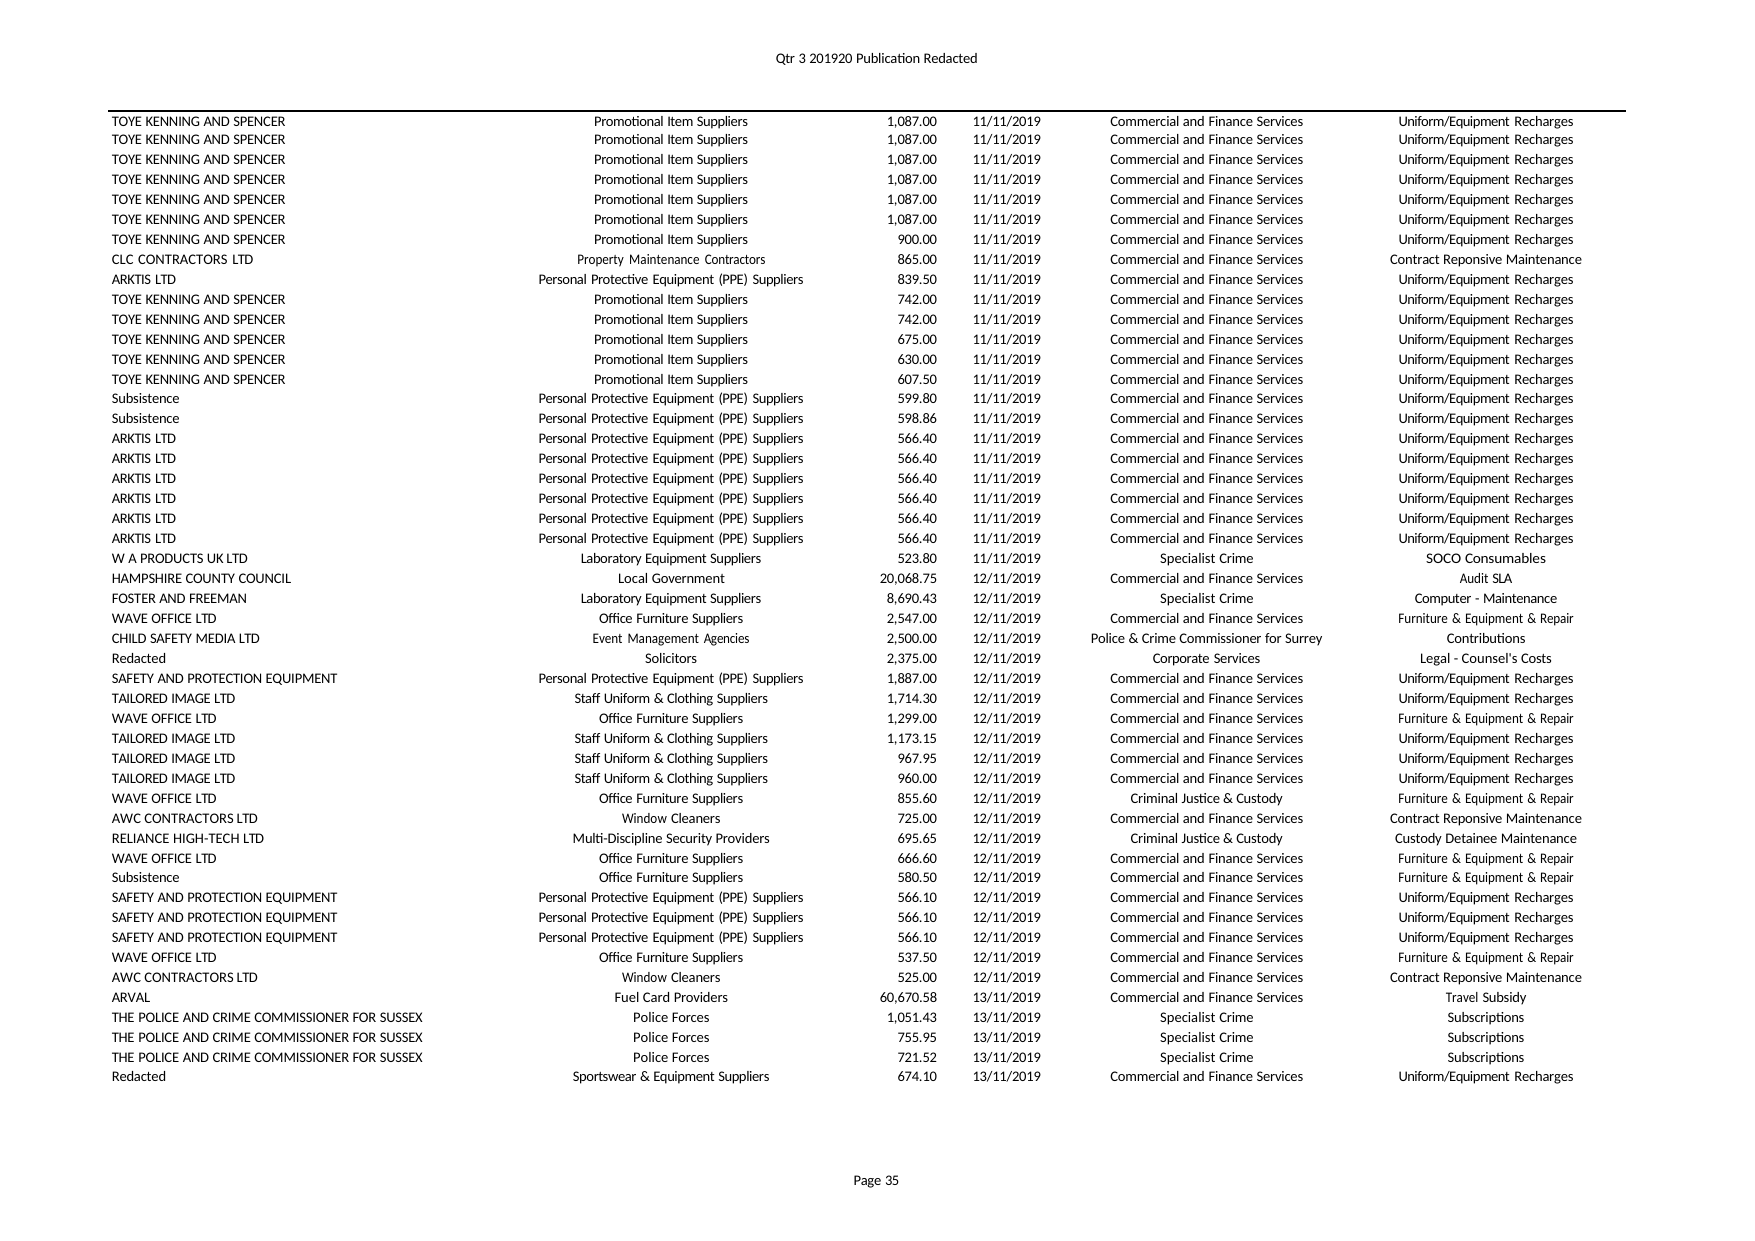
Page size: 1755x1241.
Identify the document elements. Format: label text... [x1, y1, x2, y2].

table_cell Commercial and Finance Services [1067, 130, 1346, 150]
table_cell Redacted [108, 1068, 508, 1087]
table_cell 566.40 [831, 430, 944, 449]
table_cell Uniform/Equipment Recharges [1346, 370, 1626, 389]
table_cell Uniform/Equipment Recharges [1346, 769, 1626, 789]
table_cell 11/11/2019 [944, 250, 1067, 270]
table_cell AWC CONTRACTORS LTD [108, 968, 508, 988]
table_cell Commercial and Finance Services [1067, 112, 1346, 130]
table_cell Commercial and Finance Services [1067, 370, 1346, 389]
table_cell Promotional Item Suppliers [509, 230, 831, 250]
table_cell 523.80 [831, 549, 944, 569]
table_cell Promotional Item Suppliers [509, 350, 831, 369]
table_cell Custody Detainee Maintenance [1346, 829, 1626, 848]
table_cell WAVE OFFICE LTD [108, 609, 508, 629]
table_cell FOSTER AND FREEMAN [108, 589, 508, 609]
table_cell Uniform/Equipment Recharges [1346, 889, 1626, 908]
table_cell 566.40 [831, 469, 944, 489]
table_cell Commercial and Finance Services [1067, 749, 1346, 769]
table_cell 11/11/2019 [944, 410, 1067, 429]
table_cell Criminal Justice & Custody [1067, 789, 1346, 809]
table_cell 2,547.00 [831, 609, 944, 629]
table_cell 11/11/2019 [944, 150, 1067, 170]
table_cell Uniform/Equipment Recharges [1346, 928, 1626, 948]
table_cell 2,375.00 [831, 649, 944, 669]
table_cell Uniform/Equipment Recharges [1346, 410, 1626, 429]
table_cell ARVAL [108, 988, 508, 1008]
table_cell 1,714.30 [831, 689, 944, 709]
table_cell 598.86 [831, 410, 944, 429]
table_cell 1,887.00 [831, 669, 944, 689]
table_cell 742.00 [831, 290, 944, 310]
table_cell 13/11/2019 [944, 1048, 1067, 1068]
table_cell Commercial and Finance Services [1067, 390, 1346, 409]
table_cell 12/11/2019 [944, 809, 1067, 829]
table_cell Personal Protective Equipment (PPE) Suppliers [509, 410, 831, 429]
table_cell Commercial and Finance Services [1067, 410, 1346, 429]
table_cell Promotional Item Suppliers [509, 130, 831, 150]
table_cell Uniform/Equipment Recharges [1346, 170, 1626, 190]
table_cell 12/11/2019 [944, 789, 1067, 809]
table_cell Commercial and Finance Services [1067, 689, 1346, 709]
table_cell 12/11/2019 [944, 889, 1067, 908]
table_cell SOCO Consumables [1346, 549, 1626, 569]
table_cell 725.00 [831, 809, 944, 829]
table_cell ARKTIS LTD [108, 450, 508, 469]
table_cell Commercial and Finance Services [1067, 529, 1346, 549]
table_cell 11/11/2019 [944, 549, 1067, 569]
table_cell Commercial and Finance Services [1067, 1068, 1346, 1087]
table_cell TOYE KENNING AND SPENCER [108, 230, 508, 250]
table_cell Personal Protective Equipment (PPE) Suppliers [509, 669, 831, 689]
table_cell Sportswear & Equipment Suppliers [509, 1068, 831, 1087]
table_cell HAMPSHIRE COUNTY COUNCIL [108, 569, 508, 589]
table_cell 12/11/2019 [944, 948, 1067, 968]
table_cell Commercial and Finance Services [1067, 709, 1346, 729]
table_cell Contract Reponsive Maintenance [1346, 968, 1626, 988]
table_cell Laboratory Equipment Suppliers [509, 549, 831, 569]
table_cell 12/11/2019 [944, 569, 1067, 589]
table_cell 11/11/2019 [944, 170, 1067, 190]
table_cell 1,173.15 [831, 729, 944, 749]
table_cell Commercial and Finance Services [1067, 889, 1346, 908]
table_cell Staff Uniform & Clothing Suppliers [509, 769, 831, 789]
table_cell 900.00 [831, 230, 944, 250]
table_cell 1,087.00 [831, 150, 944, 170]
table_cell Furniture & Equipment & Repair [1346, 849, 1626, 868]
table_cell Travel Subsidy [1346, 988, 1626, 1008]
table_cell Promotional Item Suppliers [509, 370, 831, 389]
table_cell Uniform/Equipment Recharges [1346, 469, 1626, 489]
table_cell Staff Uniform & Clothing Suppliers [509, 749, 831, 769]
table_cell 12/11/2019 [944, 869, 1067, 888]
table_cell Commercial and Finance Services [1067, 849, 1346, 868]
table_cell Specialist Crime [1067, 589, 1346, 609]
table_cell 12/11/2019 [944, 928, 1067, 948]
table_cell WAVE OFFICE LTD [108, 849, 508, 868]
table_cell 1,087.00 [831, 190, 944, 210]
table_cell Contract Reponsive Maintenance [1346, 250, 1626, 270]
table_cell Uniform/Equipment Recharges [1346, 1068, 1626, 1087]
table_cell 11/11/2019 [944, 430, 1067, 449]
table_cell Uniform/Equipment Recharges [1346, 150, 1626, 170]
table_cell TOYE KENNING AND SPENCER [108, 350, 508, 369]
table_cell 12/11/2019 [944, 849, 1067, 868]
table_cell 11/11/2019 [944, 529, 1067, 549]
table_cell Police Forces [509, 1008, 831, 1028]
table_cell 865.00 [831, 250, 944, 270]
table_cell TAILORED IMAGE LTD [108, 729, 508, 749]
table_cell ARKTIS LTD [108, 489, 508, 509]
table_cell Personal Protective Equipment (PPE) Suppliers [509, 469, 831, 489]
table_cell Uniform/Equipment Recharges [1346, 489, 1626, 509]
table_cell Uniform/Equipment Recharges [1346, 669, 1626, 689]
table_cell TOYE KENNING AND SPENCER [108, 290, 508, 310]
table_cell Commercial and Finance Services [1067, 729, 1346, 749]
table_cell 1,087.00 [831, 112, 944, 130]
table_cell Staff Uniform & Clothing Suppliers [509, 689, 831, 709]
table_cell Commercial and Finance Services [1067, 908, 1346, 928]
table_cell Commercial and Finance Services [1067, 769, 1346, 789]
table_cell 580.50 [831, 869, 944, 888]
table_cell Uniform/Equipment Recharges [1346, 290, 1626, 310]
table_cell Event Management Agencies [509, 629, 831, 649]
table_cell 60,670.58 [831, 988, 944, 1008]
table_cell Specialist Crime [1067, 1008, 1346, 1028]
table_cell Commercial and Finance Services [1067, 350, 1346, 369]
table_cell Uniform/Equipment Recharges [1346, 350, 1626, 369]
table_cell TOYE KENNING AND SPENCER [108, 150, 508, 170]
table_cell Subsistence [108, 390, 508, 409]
table_cell SAFETY AND PROTECTION EQUIPMENT [108, 669, 508, 689]
table_cell 13/11/2019 [944, 988, 1067, 1008]
table_cell Personal Protective Equipment (PPE) Suppliers [509, 889, 831, 908]
table_cell 12/11/2019 [944, 829, 1067, 848]
table_cell Office Furniture Suppliers [509, 948, 831, 968]
table_cell 11/11/2019 [944, 310, 1067, 330]
table_cell 11/11/2019 [944, 330, 1067, 349]
table_cell Computer - Maintenance [1346, 589, 1626, 609]
table_cell 1,087.00 [831, 210, 944, 230]
table_cell CHILD SAFETY MEDIA LTD [108, 629, 508, 649]
table_cell Commercial and Finance Services [1067, 330, 1346, 349]
table_cell TOYE KENNING AND SPENCER [108, 170, 508, 190]
table_cell Uniform/Equipment Recharges [1346, 908, 1626, 928]
table_cell 1,087.00 [831, 170, 944, 190]
table_cell WAVE OFFICE LTD [108, 948, 508, 968]
table_cell Commercial and Finance Services [1067, 948, 1346, 968]
table_cell 11/11/2019 [944, 370, 1067, 389]
table_cell 12/11/2019 [944, 729, 1067, 749]
table_cell 12/11/2019 [944, 908, 1067, 928]
table_cell Subscriptions [1346, 1028, 1626, 1048]
table_cell TAILORED IMAGE LTD [108, 749, 508, 769]
table_cell THE POLICE AND CRIME COMMISSIONER FOR SUSSEX [108, 1008, 508, 1028]
table_cell Furniture & Equipment & Repair [1346, 948, 1626, 968]
table_cell 11/11/2019 [944, 509, 1067, 529]
table_cell Contributions [1346, 629, 1626, 649]
table_cell TAILORED IMAGE LTD [108, 769, 508, 789]
table_cell ARKTIS LTD [108, 270, 508, 290]
table_cell Personal Protective Equipment (PPE) Suppliers [509, 489, 831, 509]
table_cell Office Furniture Suppliers [509, 789, 831, 809]
table_cell TOYE KENNING AND SPENCER [108, 130, 508, 150]
table_cell 755.95 [831, 1028, 944, 1048]
table_cell 855.60 [831, 789, 944, 809]
table_cell 12/11/2019 [944, 669, 1067, 689]
table_cell SAFETY AND PROTECTION EQUIPMENT [108, 908, 508, 928]
table_cell Uniform/Equipment Recharges [1346, 230, 1626, 250]
table_cell Uniform/Equipment Recharges [1346, 729, 1626, 749]
table_cell 11/11/2019 [944, 489, 1067, 509]
table_cell ARKTIS LTD [108, 509, 508, 529]
table_cell 537.50 [831, 948, 944, 968]
table_cell WAVE OFFICE LTD [108, 709, 508, 729]
table_cell Fuel Card Providers [509, 988, 831, 1008]
table_cell 12/11/2019 [944, 769, 1067, 789]
table_cell 2,500.00 [831, 629, 944, 649]
table_cell Window Cleaners [509, 968, 831, 988]
table_cell TOYE KENNING AND SPENCER [108, 210, 508, 230]
table_cell Commercial and Finance Services [1067, 170, 1346, 190]
table_cell 11/11/2019 [944, 270, 1067, 290]
table_cell 11/11/2019 [944, 190, 1067, 210]
table_cell SAFETY AND PROTECTION EQUIPMENT [108, 928, 508, 948]
table_cell Furniture & Equipment & Repair [1346, 789, 1626, 809]
table_cell Uniform/Equipment Recharges [1346, 210, 1626, 230]
table_cell WAVE OFFICE LTD [108, 789, 508, 809]
table_cell THE POLICE AND CRIME COMMISSIONER FOR SUSSEX [108, 1028, 508, 1048]
table_cell 566.40 [831, 509, 944, 529]
table_cell Commercial and Finance Services [1067, 310, 1346, 330]
table_cell Audit SLA [1346, 569, 1626, 589]
table_cell 11/11/2019 [944, 390, 1067, 409]
table_cell Multi-Discipline Security Providers [509, 829, 831, 848]
table_cell Personal Protective Equipment (PPE) Suppliers [509, 270, 831, 290]
table_cell Uniform/Equipment Recharges [1346, 270, 1626, 290]
table_cell Commercial and Finance Services [1067, 290, 1346, 310]
table_cell Office Furniture Suppliers [509, 609, 831, 629]
table_cell 967.95 [831, 749, 944, 769]
table_cell 13/11/2019 [944, 1028, 1067, 1048]
table_cell Solicitors [509, 649, 831, 669]
table_cell Subsistence [108, 869, 508, 888]
table_cell Personal Protective Equipment (PPE) Suppliers [509, 509, 831, 529]
table_cell 1,051.43 [831, 1008, 944, 1028]
table_cell Specialist Crime [1067, 1048, 1346, 1068]
table_cell 12/11/2019 [944, 629, 1067, 649]
table_cell 8,690.43 [831, 589, 944, 609]
table_cell Property Maintenance Contractors [509, 250, 831, 270]
table_cell TOYE KENNING AND SPENCER [108, 112, 508, 130]
table_cell 742.00 [831, 310, 944, 330]
table_cell Local Government [509, 569, 831, 589]
table_cell Personal Protective Equipment (PPE) Suppliers [509, 928, 831, 948]
table_cell 674.10 [831, 1068, 944, 1087]
table_cell Commercial and Finance Services [1067, 450, 1346, 469]
table_cell W A PRODUCTS UK LTD [108, 549, 508, 569]
table_cell Commercial and Finance Services [1067, 569, 1346, 589]
table_cell 566.10 [831, 889, 944, 908]
table_cell Commercial and Finance Services [1067, 210, 1346, 230]
table_cell Commercial and Finance Services [1067, 968, 1346, 988]
table_cell Commercial and Finance Services [1067, 250, 1346, 270]
table_cell Uniform/Equipment Recharges [1346, 529, 1626, 549]
table_cell 695.65 [831, 829, 944, 848]
table_cell Commercial and Finance Services [1067, 430, 1346, 449]
table_cell 721.52 [831, 1048, 944, 1068]
table_cell Commercial and Finance Services [1067, 869, 1346, 888]
table_cell Legal - Counsel's Costs [1346, 649, 1626, 669]
table_cell ARKTIS LTD [108, 529, 508, 549]
table_cell Specialist Crime [1067, 1028, 1346, 1048]
table_cell Promotional Item Suppliers [509, 112, 831, 130]
table_cell 11/11/2019 [944, 350, 1067, 369]
table_cell RELIANCE HIGH-TECH LTD [108, 829, 508, 848]
table_cell 1,299.00 [831, 709, 944, 729]
table_cell Commercial and Finance Services [1067, 489, 1346, 509]
table_cell 566.40 [831, 489, 944, 509]
table_cell 11/11/2019 [944, 130, 1067, 150]
table_cell Uniform/Equipment Recharges [1346, 310, 1626, 330]
table_cell TOYE KENNING AND SPENCER [108, 330, 508, 349]
table_cell Personal Protective Equipment (PPE) Suppliers [509, 390, 831, 409]
table_cell Redacted [108, 649, 508, 669]
table_cell Uniform/Equipment Recharges [1346, 450, 1626, 469]
table_cell Commercial and Finance Services [1067, 150, 1346, 170]
table_cell 12/11/2019 [944, 749, 1067, 769]
table_cell Criminal Justice & Custody [1067, 829, 1346, 848]
table_cell Commercial and Finance Services [1067, 669, 1346, 689]
table_cell Promotional Item Suppliers [509, 210, 831, 230]
table_cell 11/11/2019 [944, 210, 1067, 230]
table_cell 11/11/2019 [944, 290, 1067, 310]
table_cell Contract Reponsive Maintenance [1346, 809, 1626, 829]
table_cell Commercial and Finance Services [1067, 809, 1346, 829]
table_cell Personal Protective Equipment (PPE) Suppliers [509, 529, 831, 549]
table_cell Police Forces [509, 1028, 831, 1048]
table_cell Subscriptions [1346, 1048, 1626, 1068]
table_cell Uniform/Equipment Recharges [1346, 130, 1626, 150]
table_cell Commercial and Finance Services [1067, 230, 1346, 250]
table_cell Office Furniture Suppliers [509, 849, 831, 868]
table_cell Subsistence [108, 410, 508, 429]
table_cell Personal Protective Equipment (PPE) Suppliers [509, 450, 831, 469]
table_cell Furniture & Equipment & Repair [1346, 609, 1626, 629]
table_cell Promotional Item Suppliers [509, 330, 831, 349]
table_cell Uniform/Equipment Recharges [1346, 390, 1626, 409]
table_cell Commercial and Finance Services [1067, 270, 1346, 290]
table_cell 11/11/2019 [944, 112, 1067, 130]
table_cell 566.40 [831, 450, 944, 469]
table_cell ARKTIS LTD [108, 430, 508, 449]
table_cell Police Forces [509, 1048, 831, 1068]
table_cell 12/11/2019 [944, 609, 1067, 629]
table_cell Furniture & Equipment & Repair [1346, 869, 1626, 888]
table_cell 525.00 [831, 968, 944, 988]
table_cell Promotional Item Suppliers [509, 150, 831, 170]
table_cell 666.60 [831, 849, 944, 868]
table_cell Window Cleaners [509, 809, 831, 829]
table_cell Commercial and Finance Services [1067, 509, 1346, 529]
table_cell Commercial and Finance Services [1067, 988, 1346, 1008]
table_cell Commercial and Finance Services [1067, 469, 1346, 489]
table_cell Furniture & Equipment & Repair [1346, 709, 1626, 729]
table_cell 12/11/2019 [944, 709, 1067, 729]
table_cell 11/11/2019 [944, 469, 1067, 489]
table_cell Promotional Item Suppliers [509, 190, 831, 210]
table_cell Personal Protective Equipment (PPE) Suppliers [509, 908, 831, 928]
table_cell 839.50 [831, 270, 944, 290]
table_cell 675.00 [831, 330, 944, 349]
table_cell Uniform/Equipment Recharges [1346, 509, 1626, 529]
table_cell Personal Protective Equipment (PPE) Suppliers [509, 430, 831, 449]
table_cell ARKTIS LTD [108, 469, 508, 489]
table_cell AWC CONTRACTORS LTD [108, 809, 508, 829]
table_cell Specialist Crime [1067, 549, 1346, 569]
table_cell TAILORED IMAGE LTD [108, 689, 508, 709]
table_cell Office Furniture Suppliers [509, 709, 831, 729]
table_cell Uniform/Equipment Recharges [1346, 430, 1626, 449]
table_cell Commercial and Finance Services [1067, 190, 1346, 210]
table_cell Police & Crime Commissioner for Surrey [1067, 629, 1346, 649]
table_cell 960.00 [831, 769, 944, 789]
table_cell 20,068.75 [831, 569, 944, 589]
table_cell 566.10 [831, 908, 944, 928]
table_cell 566.10 [831, 928, 944, 948]
table_cell 630.00 [831, 350, 944, 369]
table_cell 11/11/2019 [944, 450, 1067, 469]
table_cell 599.80 [831, 390, 944, 409]
table_cell Staff Uniform & Clothing Suppliers [509, 729, 831, 749]
table_cell 566.40 [831, 529, 944, 549]
table_cell THE POLICE AND CRIME COMMISSIONER FOR SUSSEX [108, 1048, 508, 1068]
table_cell CLC CONTRACTORS LTD [108, 250, 508, 270]
table_cell 1,087.00 [831, 130, 944, 150]
table_cell 11/11/2019 [944, 230, 1067, 250]
table_cell TOYE KENNING AND SPENCER [108, 370, 508, 389]
table_cell Uniform/Equipment Recharges [1346, 749, 1626, 769]
table_cell 13/11/2019 [944, 1068, 1067, 1087]
table_cell Promotional Item Suppliers [509, 290, 831, 310]
table_cell Promotional Item Suppliers [509, 170, 831, 190]
table_cell 12/11/2019 [944, 968, 1067, 988]
table_cell Commercial and Finance Services [1067, 609, 1346, 629]
table_cell Uniform/Equipment Recharges [1346, 190, 1626, 210]
table_cell SAFETY AND PROTECTION EQUIPMENT [108, 889, 508, 908]
table_cell Office Furniture Suppliers [509, 869, 831, 888]
table_cell Subscriptions [1346, 1008, 1626, 1028]
table_cell Commercial and Finance Services [1067, 928, 1346, 948]
table_cell Uniform/Equipment Recharges [1346, 689, 1626, 709]
table_cell Promotional Item Suppliers [509, 310, 831, 330]
table_cell 607.50 [831, 370, 944, 389]
table_cell Laboratory Equipment Suppliers [509, 589, 831, 609]
table_cell Corporate Services [1067, 649, 1346, 669]
table_cell 13/11/2019 [944, 1008, 1067, 1028]
table_cell 12/11/2019 [944, 689, 1067, 709]
table_cell 12/11/2019 [944, 649, 1067, 669]
table_cell 12/11/2019 [944, 589, 1067, 609]
table_cell Uniform/Equipment Recharges [1346, 330, 1626, 349]
table_cell Uniform/Equipment Recharges [1346, 112, 1626, 130]
table_cell TOYE KENNING AND SPENCER [108, 190, 508, 210]
table_cell TOYE KENNING AND SPENCER [108, 310, 508, 330]
